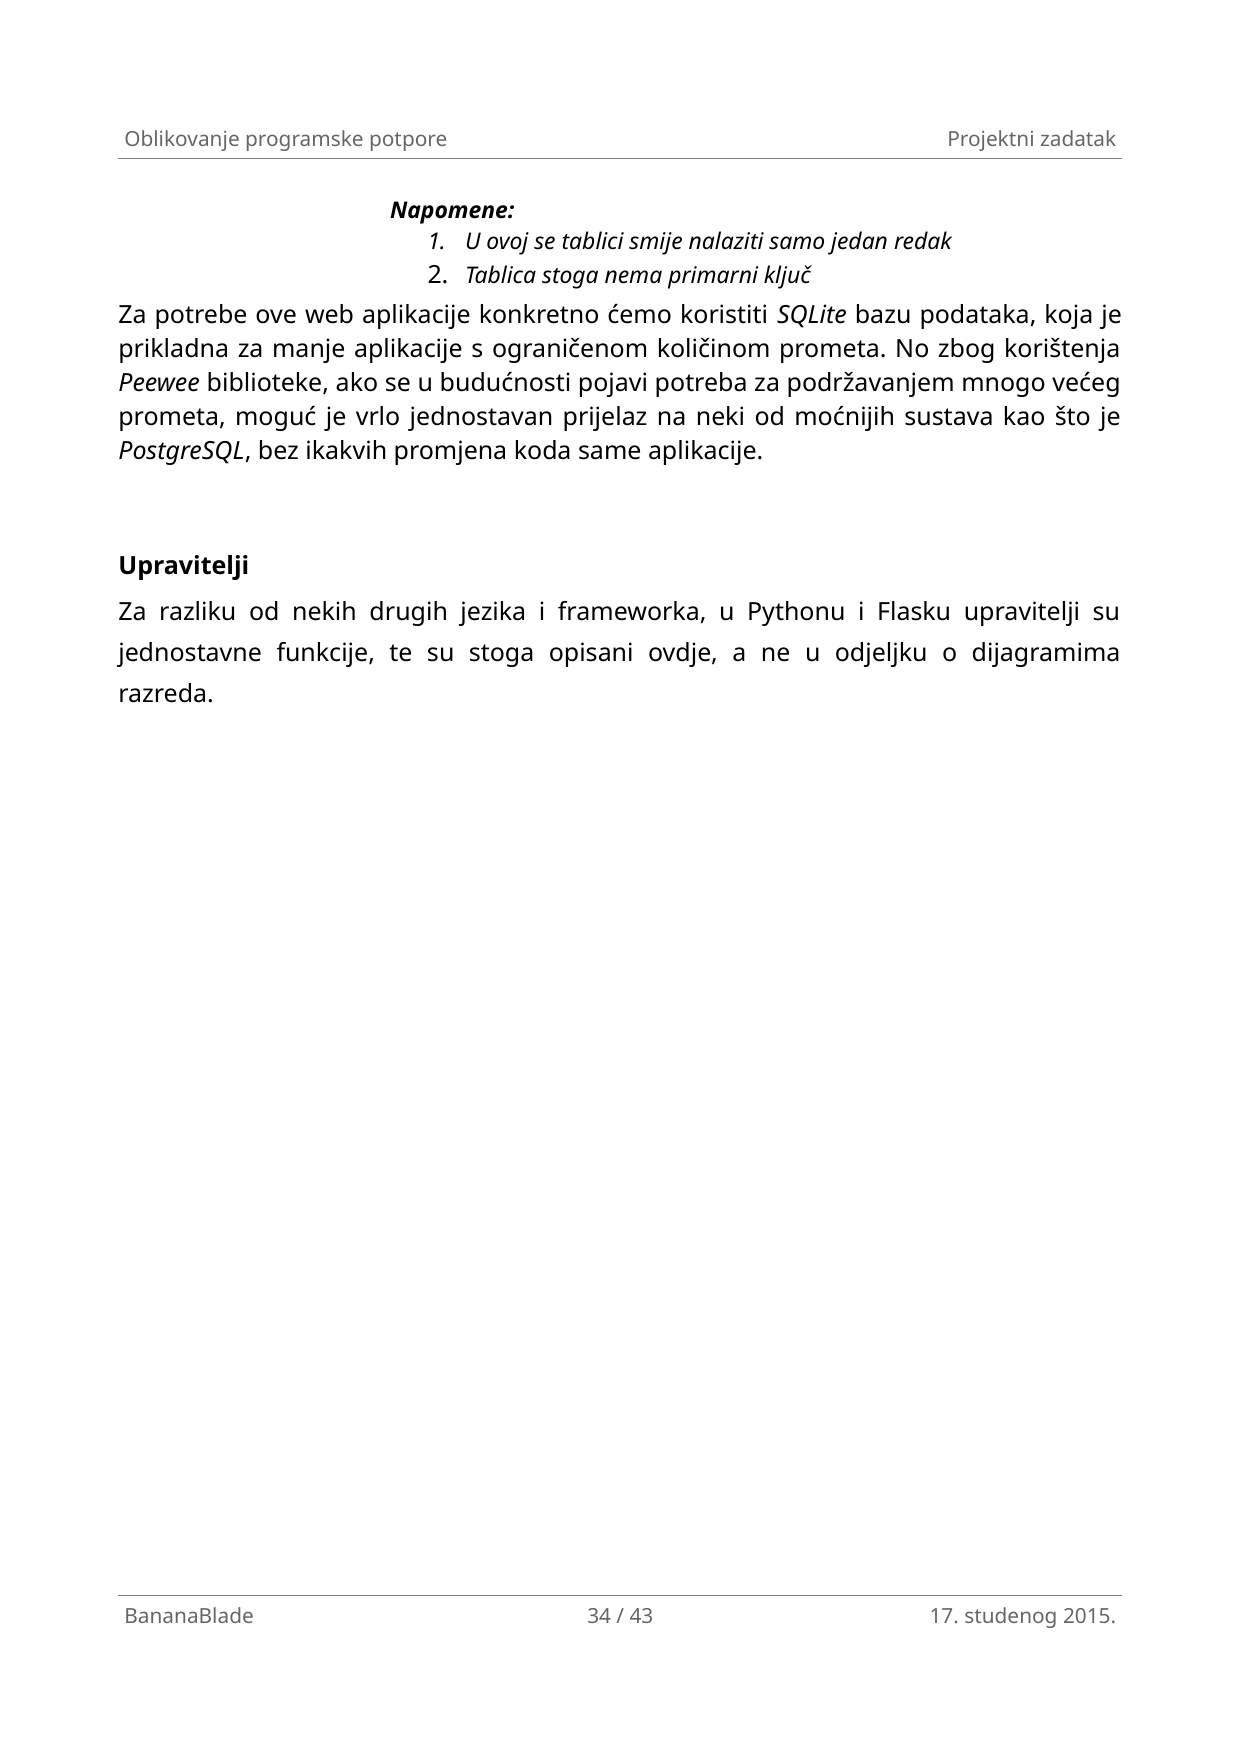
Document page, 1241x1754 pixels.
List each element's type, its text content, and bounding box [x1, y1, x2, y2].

text Za razliku od nekih drugih jezika i frameworka, u Pythonu i Flasku upravitelji su jednostavne funkcije, te su stoga opisani ovdje, a ne u odjeljku o dijagramima razreda. [118, 594, 1122, 710]
subtitle Upravitelji [118, 547, 1122, 582]
text Za potrebe ove web aplikacije konkretno ćemo koristiti SQLite bazu podataka, koja je prikladna za manje aplikacije s ograničenom količinom prometa. No zbog korištenja Peewee biblioteke, ako se u budućnosti pojavi potreba za podržavanjem mnogo većeg prometa, moguć je vrlo jednostavan prijelaz na neki od moćnijih sustava kao što je PostgreSQL, bez ikakvih promjena koda same aplikacije. [118, 297, 1122, 467]
table_cell [118, 188, 360, 297]
table_cell Napomene: U ovoj se tablici smije nalaziti samo jedan redak Tablica stoga nema primarni ključ [360, 188, 1123, 297]
